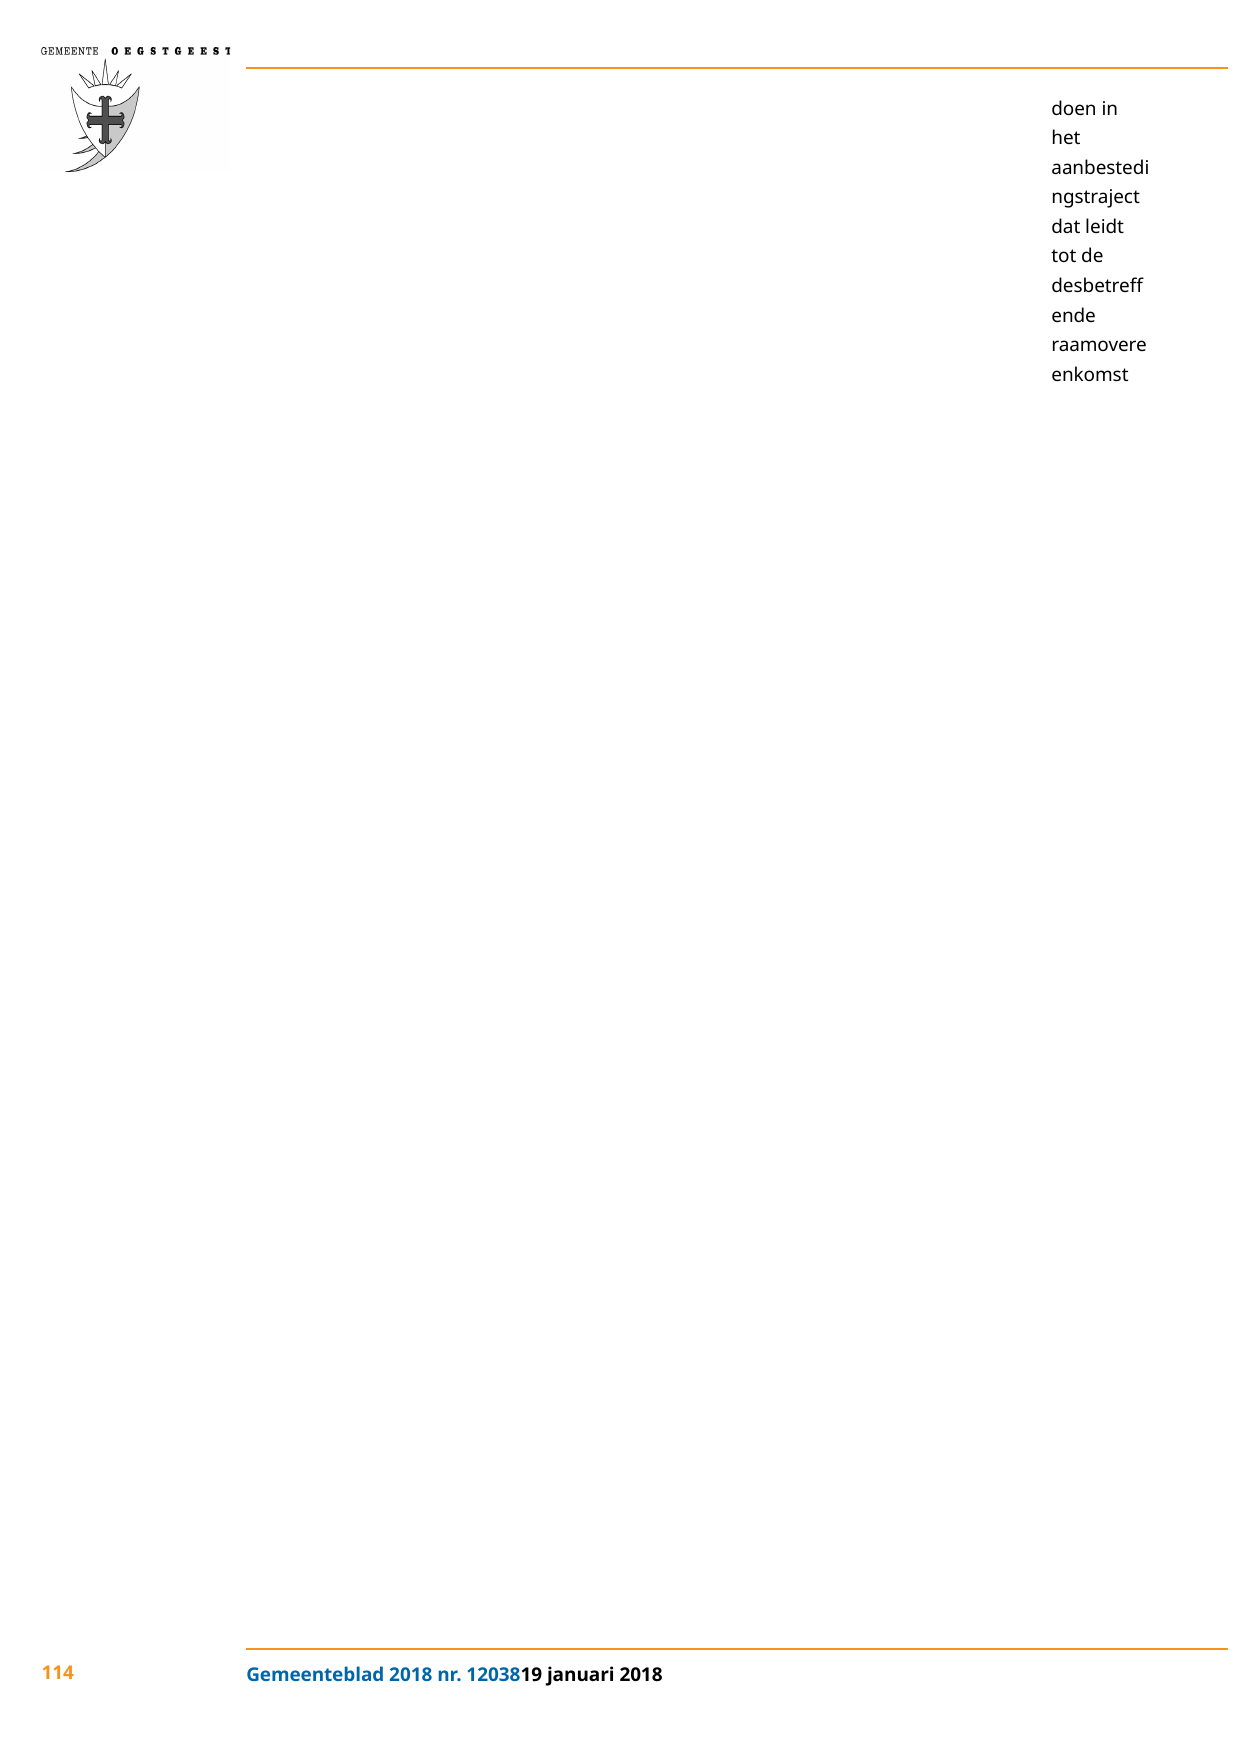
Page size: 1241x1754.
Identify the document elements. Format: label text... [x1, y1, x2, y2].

table_cell [449, 95, 549, 387]
table_cell [951, 95, 1051, 387]
table_cell [549, 95, 649, 387]
table_cell [750, 95, 850, 387]
table_cell doen in het aanbestedingstraject dat leidt tot de desbetreffende raamovereenkomst [1051, 95, 1152, 387]
picture [41, 47, 231, 172]
table_cell [650, 95, 750, 387]
table_cell [850, 95, 951, 387]
table_cell [348, 95, 449, 387]
table_cell [248, 95, 348, 387]
